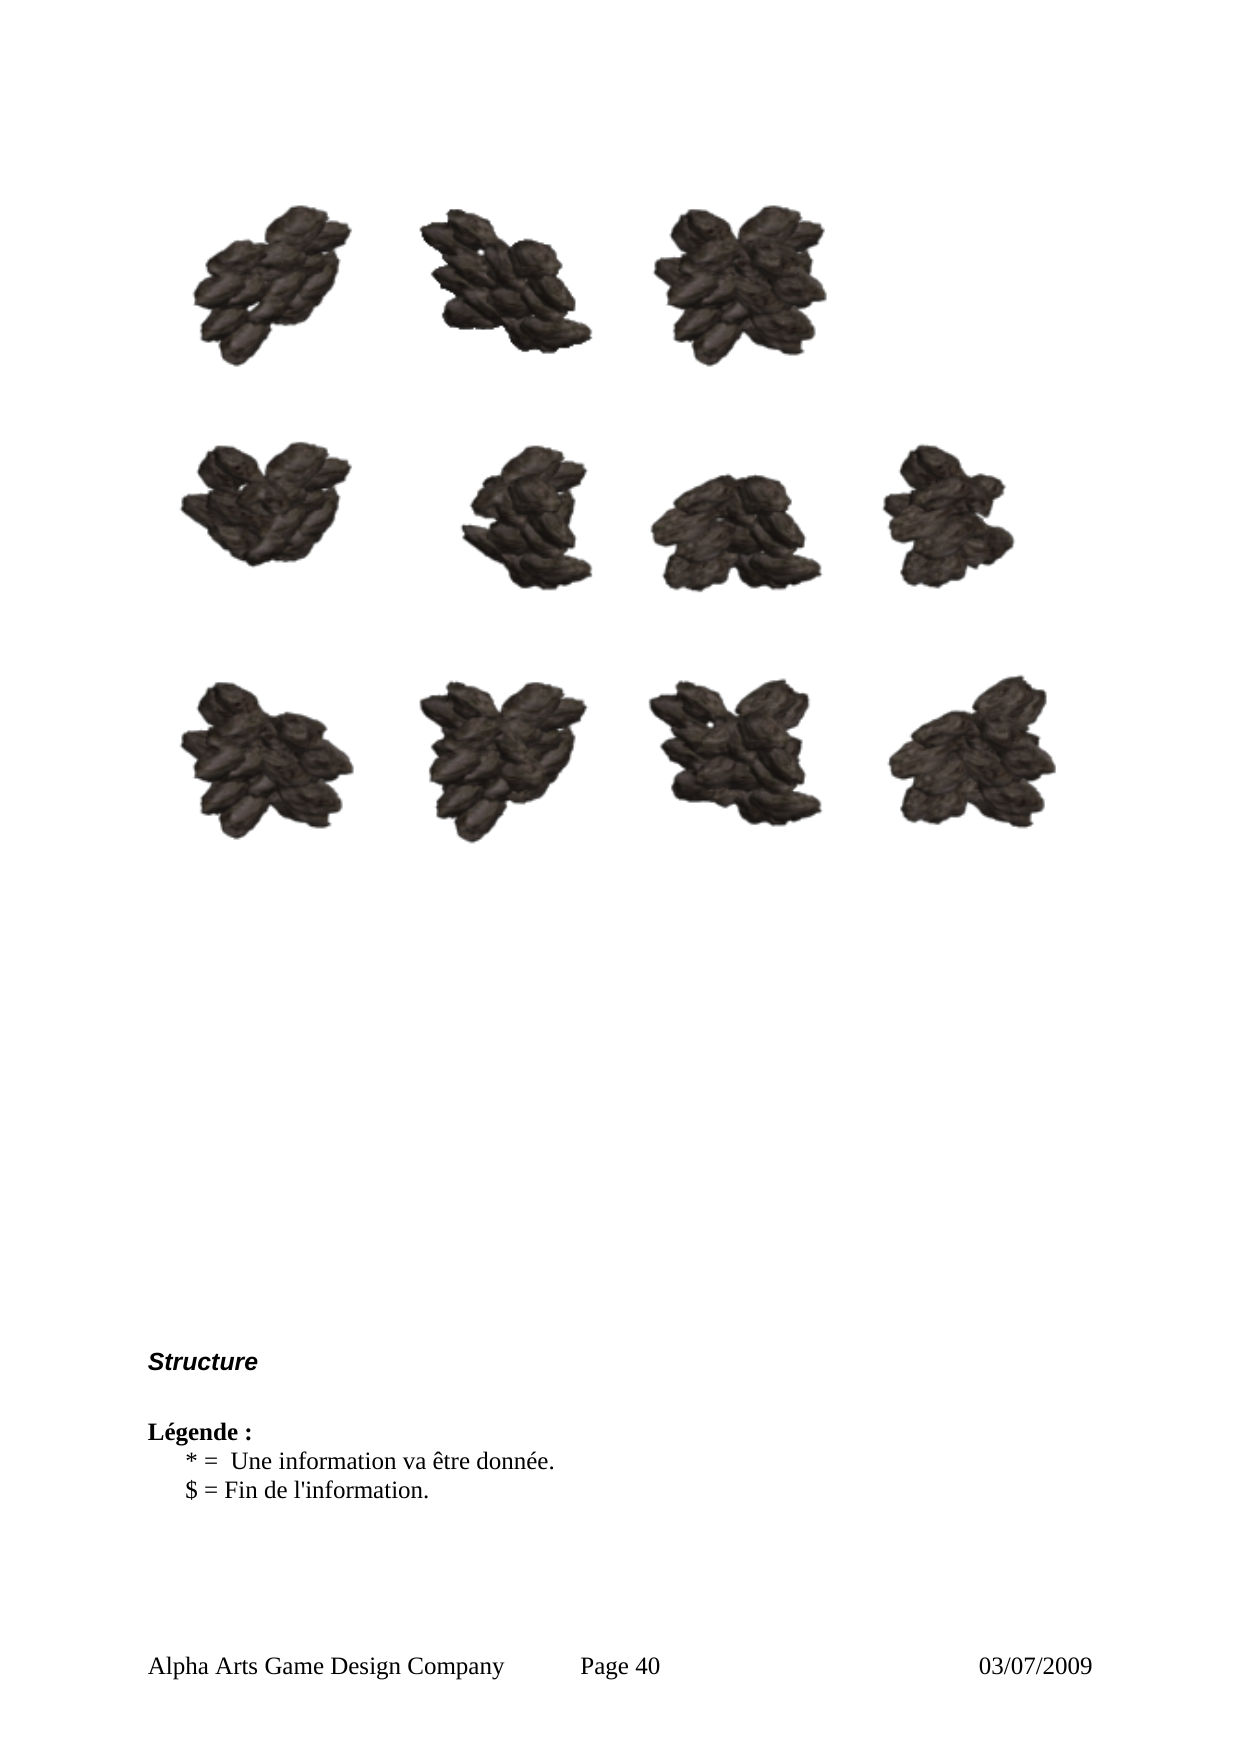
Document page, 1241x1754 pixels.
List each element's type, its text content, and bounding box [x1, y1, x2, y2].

text Légende : [148, 1417, 1092, 1446]
subtitle Structure [148, 1347, 1092, 1376]
picture [147, 147, 1093, 1093]
list $ = Fin de l'information. [148, 1475, 1092, 1503]
list * = Une information va être donnée. [148, 1446, 1092, 1475]
